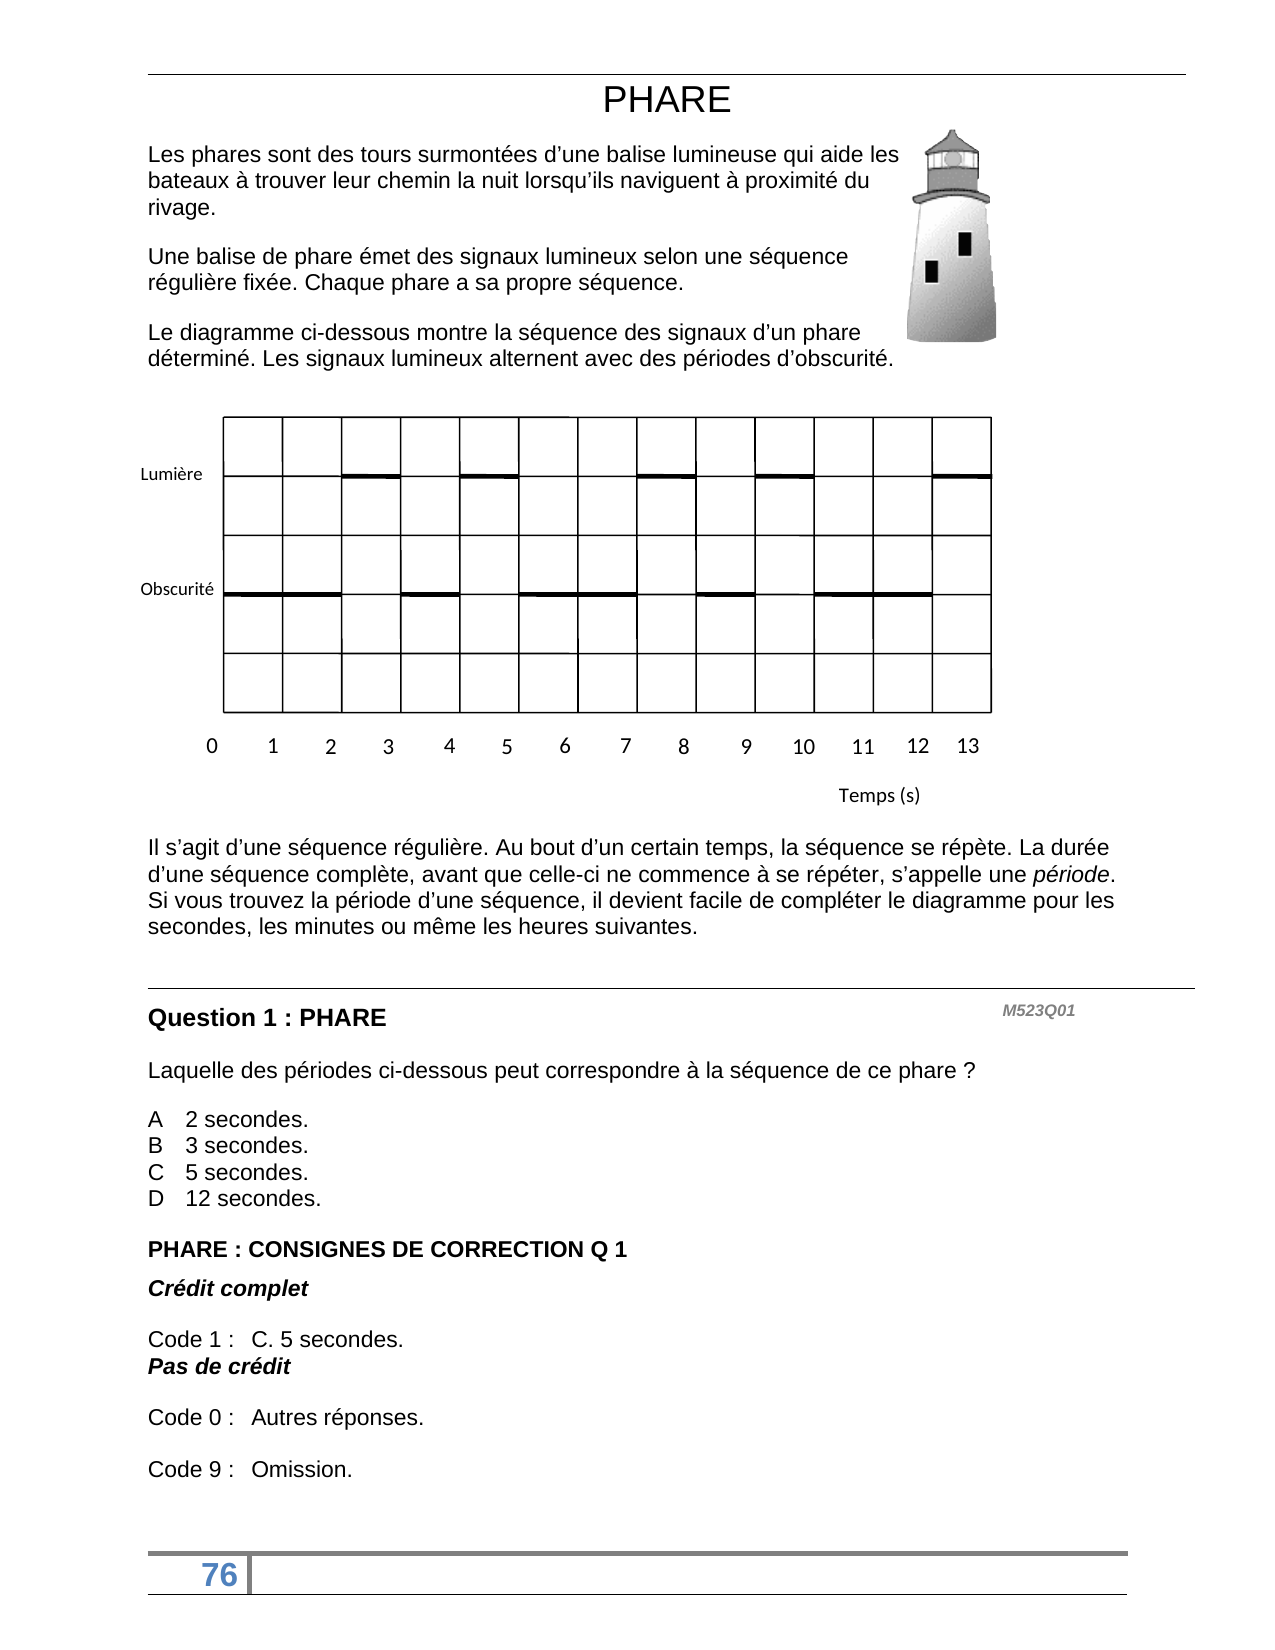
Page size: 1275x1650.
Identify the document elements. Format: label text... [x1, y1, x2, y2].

text Code 9 : Omission. [148, 1456, 1127, 1482]
text Pas de crédit [148, 1353, 1127, 1379]
list 12 secondes. [148, 1185, 1127, 1211]
text Code 0 : Autres réponses. [148, 1404, 1127, 1431]
list 5 secondes. [148, 1158, 1127, 1185]
text Laquelle des périodes ci-dessous peut correspondre à la séquence de ce phare ? [148, 1057, 1127, 1083]
text Crédit complet [148, 1275, 1127, 1301]
text Code 1 : C. 5 secondes. [148, 1326, 1127, 1353]
text Le diagramme ci-dessous montre la séquence des signaux d’un phare déterminé. Les signaux lumineux alternent avec des périodes d’obscurité. [148, 318, 1127, 371]
subtitle Question 1 : PHARE M523Q01 [148, 989, 1195, 1032]
text Phare : CONSIGNES DE CORRECTION Q 1 [148, 1236, 1127, 1263]
list 2 secondes. [148, 1106, 1127, 1132]
text [965, 141, 1127, 220]
subtitle PHARE [148, 75, 1186, 120]
list 3 secondes. [148, 1132, 1127, 1158]
text Les phares sont des tours surmontées d’une balise lumineuse qui aide les bateaux à trouver leur chemin la nuit lorsqu’ils naviguent à proximité du rivage. [148, 141, 938, 220]
text [990, 243, 1127, 296]
text Une balise de phare émet des signaux lumineux selon une séquence régulière fixée. Chaque phare a sa propre séquence. [148, 243, 914, 296]
text Il s’agit d’une séquence régulière. Au bout d’un certain temps, la séquence se répète. La durée d’une séquence complète, avant que celle-ci ne commence à se répéter, s’appelle une période. Si vous trouvez la période d’une séquence, il devient facile de compléter le diagramme pour les secondes, les minutes ou même les heures suivantes. [148, 394, 1127, 939]
